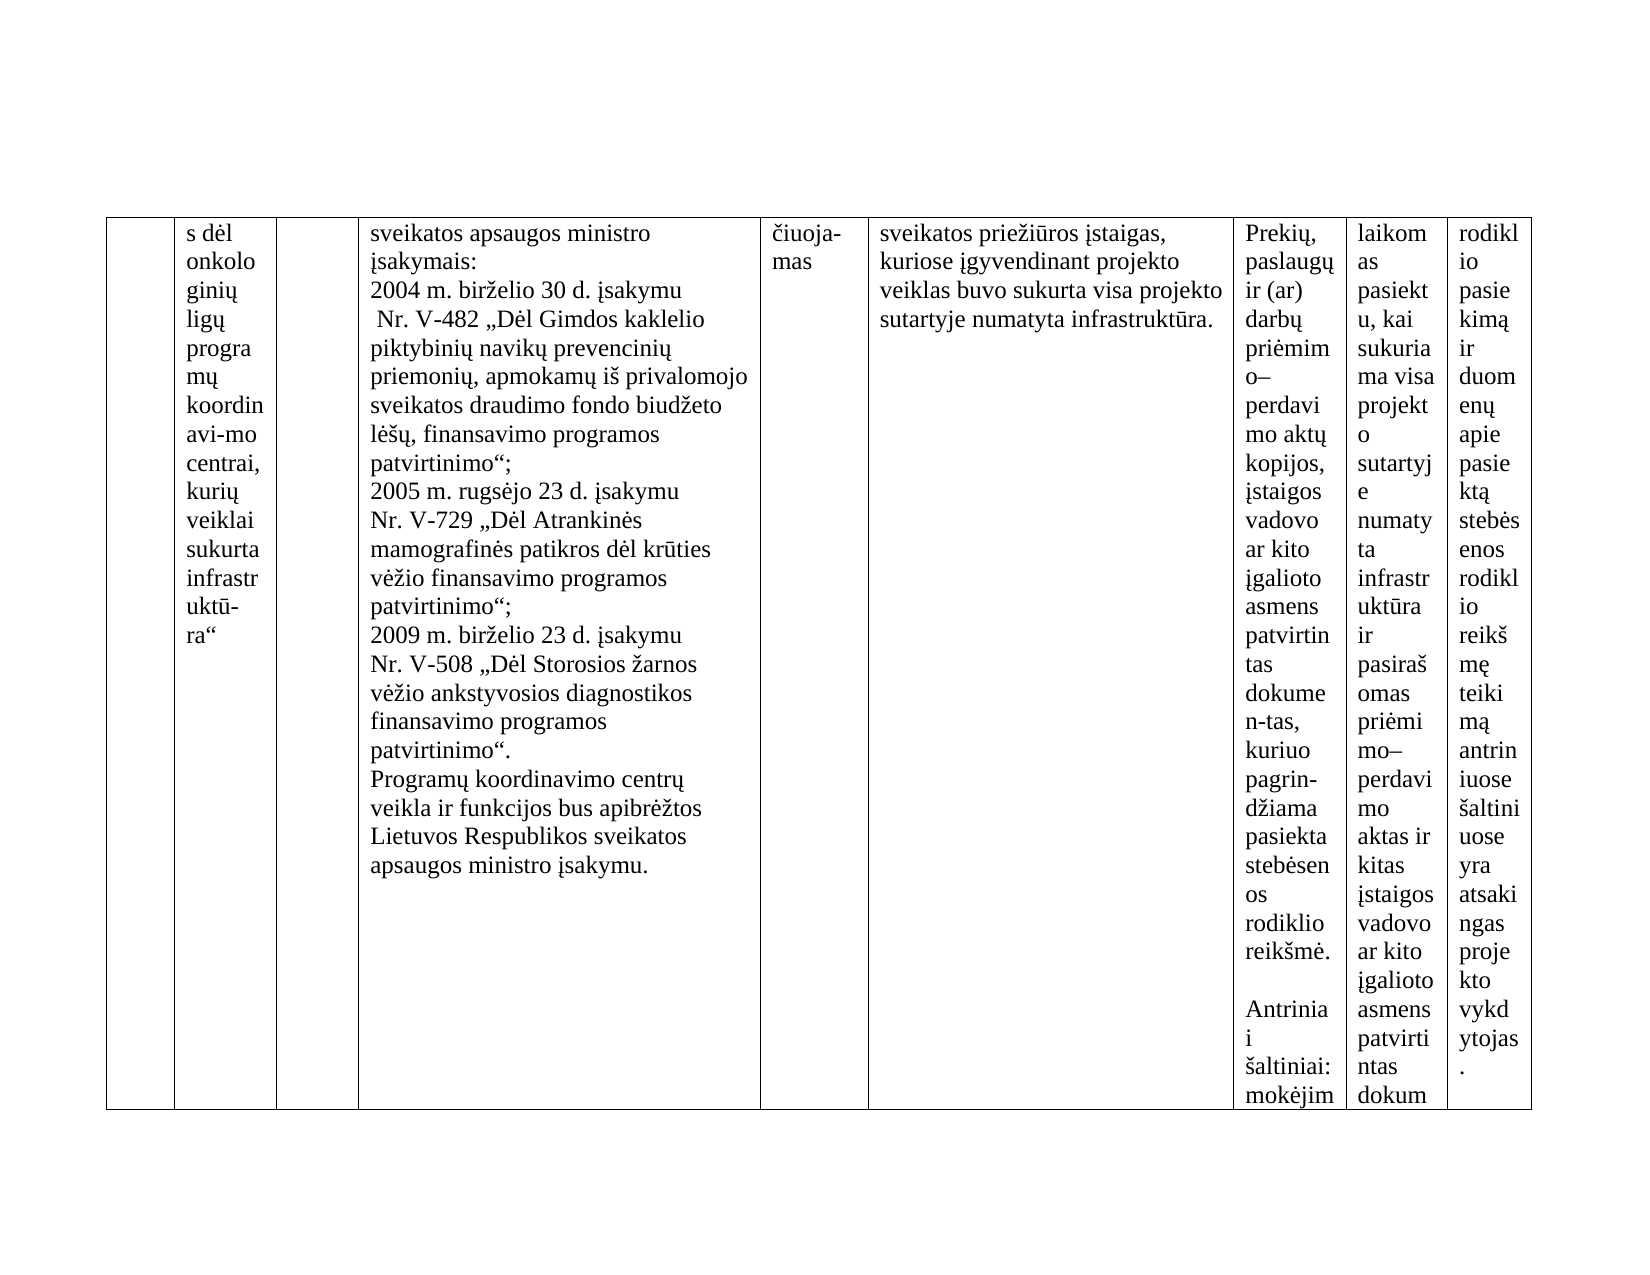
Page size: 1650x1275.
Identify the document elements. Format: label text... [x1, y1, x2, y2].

table_cell [107, 218, 174, 1109]
table_cell [277, 218, 358, 1109]
table_cell sveikatos priežiūros įstaigas, kuriose įgyvendinant projekto veiklas buvo sukurta visa projekto sutartyje numatyta infrastruktūra. [869, 218, 1233, 1109]
table_cell Prekių, paslaugų ir (ar) darbų priėmimo–perdavimo aktų kopijos, įstaigos vadovo ar kito įgalioto asmens patvirtintas dokumen-tas, kuriuo pagrin-džiama pasiekta stebėsenos rodiklio reikšmė. Antriniai šaltiniai: mokėjim [1234, 218, 1346, 1109]
table_cell laikomas pasiektu, kai sukuriama visa projekto sutartyje numatyta infrastruktūra ir pasirašomas priėmimo–perdavimo aktas ir kitas įstaigos vadovo ar kito įgalioto asmens patvirtintas dokum [1347, 218, 1447, 1109]
table_cell čiuoja-mas [761, 218, 868, 1109]
table_cell s dėl onkologinių ligų programų koordinavi-mo centrai, kurių veiklai sukurta infrastruktū-ra“ [175, 218, 276, 1109]
table_cell rodiklio pasiekimą ir duomenų apie pasiektą stebėsenos rodiklio reikšmę teikimą antriniuose šaltiniuose yra atsakingas projekto vykdytojas. [1448, 218, 1531, 1109]
table_cell sveikatos apsaugos ministro įsakymais: 2004 m. birželio 30 d. įsakymu Nr. V-482 „Dėl Gimdos kaklelio piktybinių navikų prevencinių priemonių, apmokamų iš privalomojo sveikatos draudimo fondo biudžeto lėšų, finansavimo programos patvirtinimo“; 2005 m. rugsėjo 23 d. įsakymu Nr. V-729 „Dėl Atrankinės mamografinės patikros dėl krūties vėžio finansavimo programos patvirtinimo“; 2009 m. birželio 23 d. įsakymu Nr. V-508 „Dėl Storosios žarnos vėžio ankstyvosios diagnostikos finansavimo programos patvirtinimo“. Programų koordinavimo centrų veikla ir funkcijos bus apibrėžtos Lietuvos Respublikos sveikatos apsaugos ministro įsakymu. [359, 218, 760, 1109]
